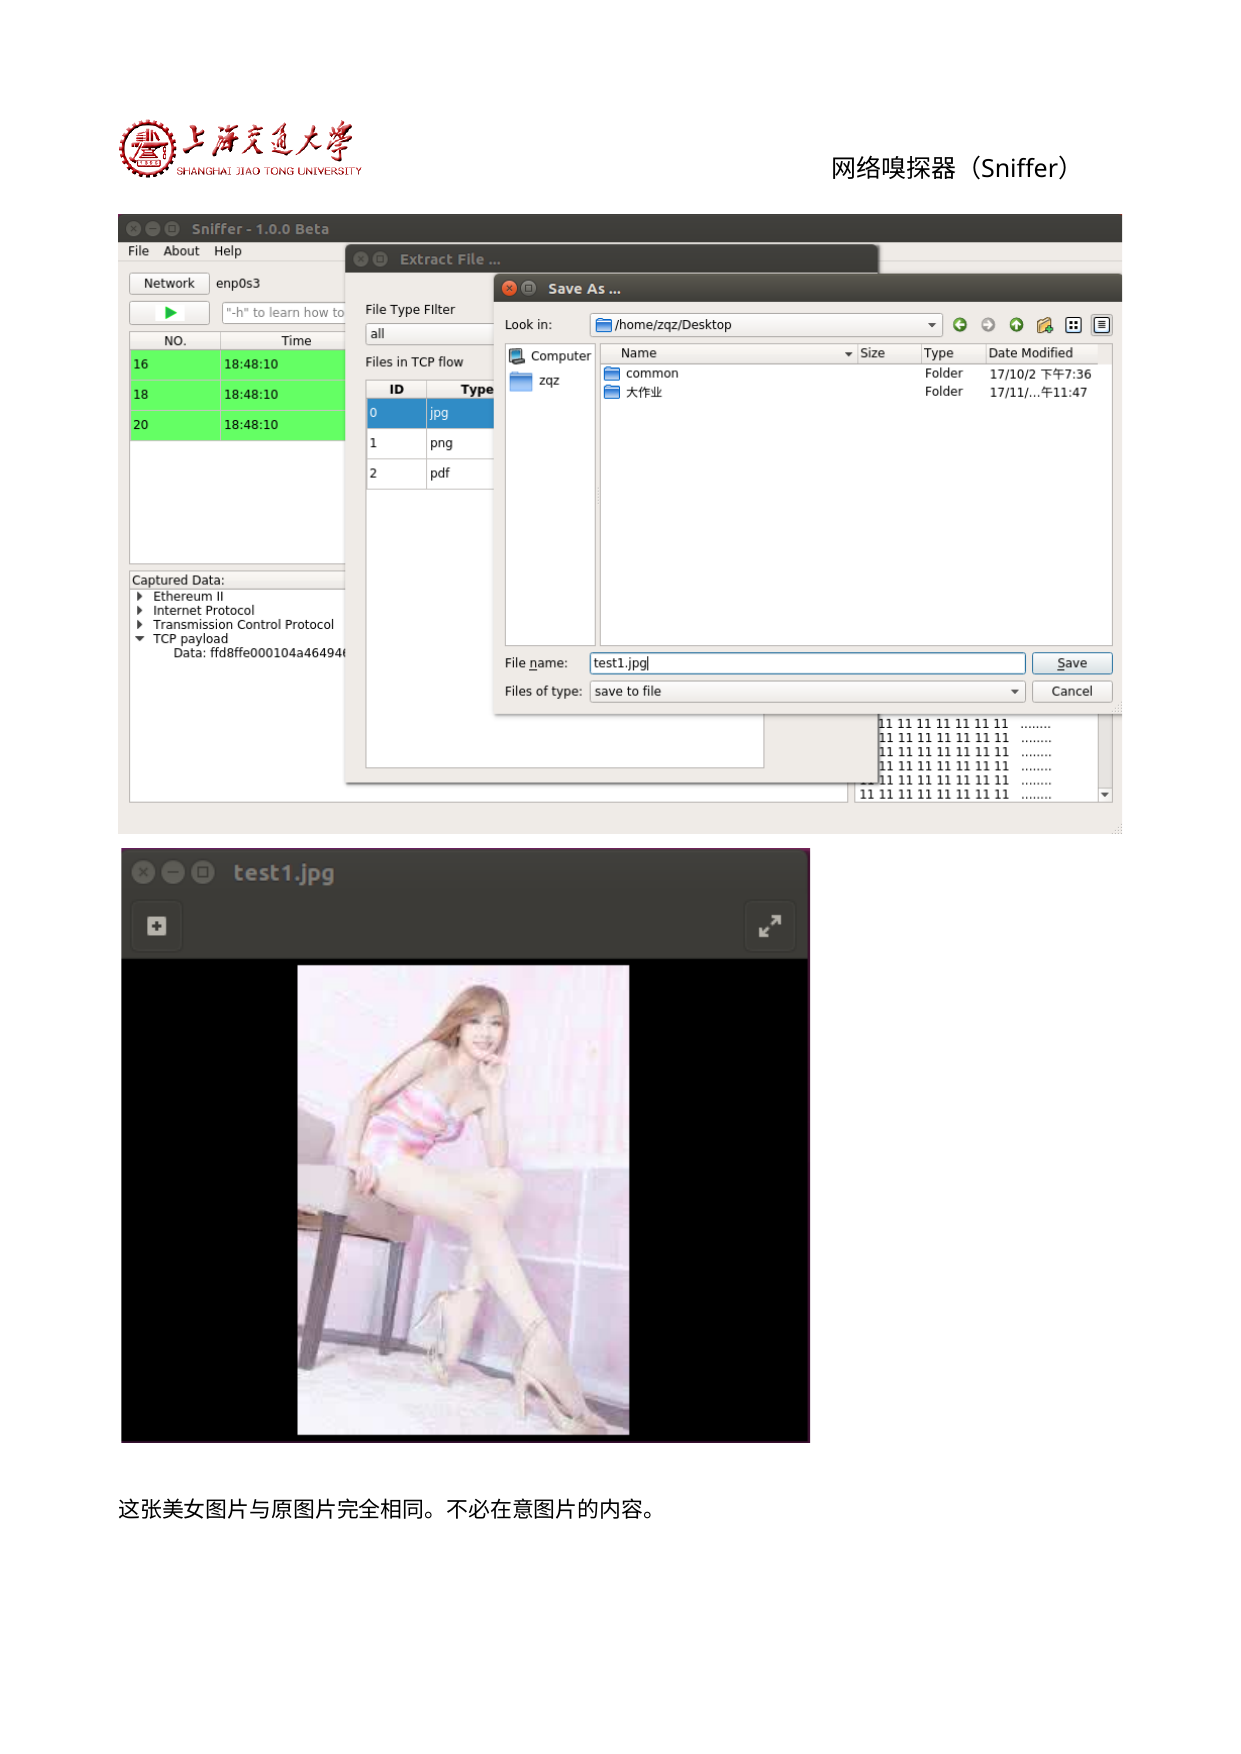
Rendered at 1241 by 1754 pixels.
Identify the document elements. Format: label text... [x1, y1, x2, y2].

picture [118, 214, 1123, 834]
text 这张美女图片与原图片完全相同。不必在意图片的内容。 [118, 1492, 1122, 1523]
picture [118, 118, 362, 178]
picture [121, 848, 811, 1443]
